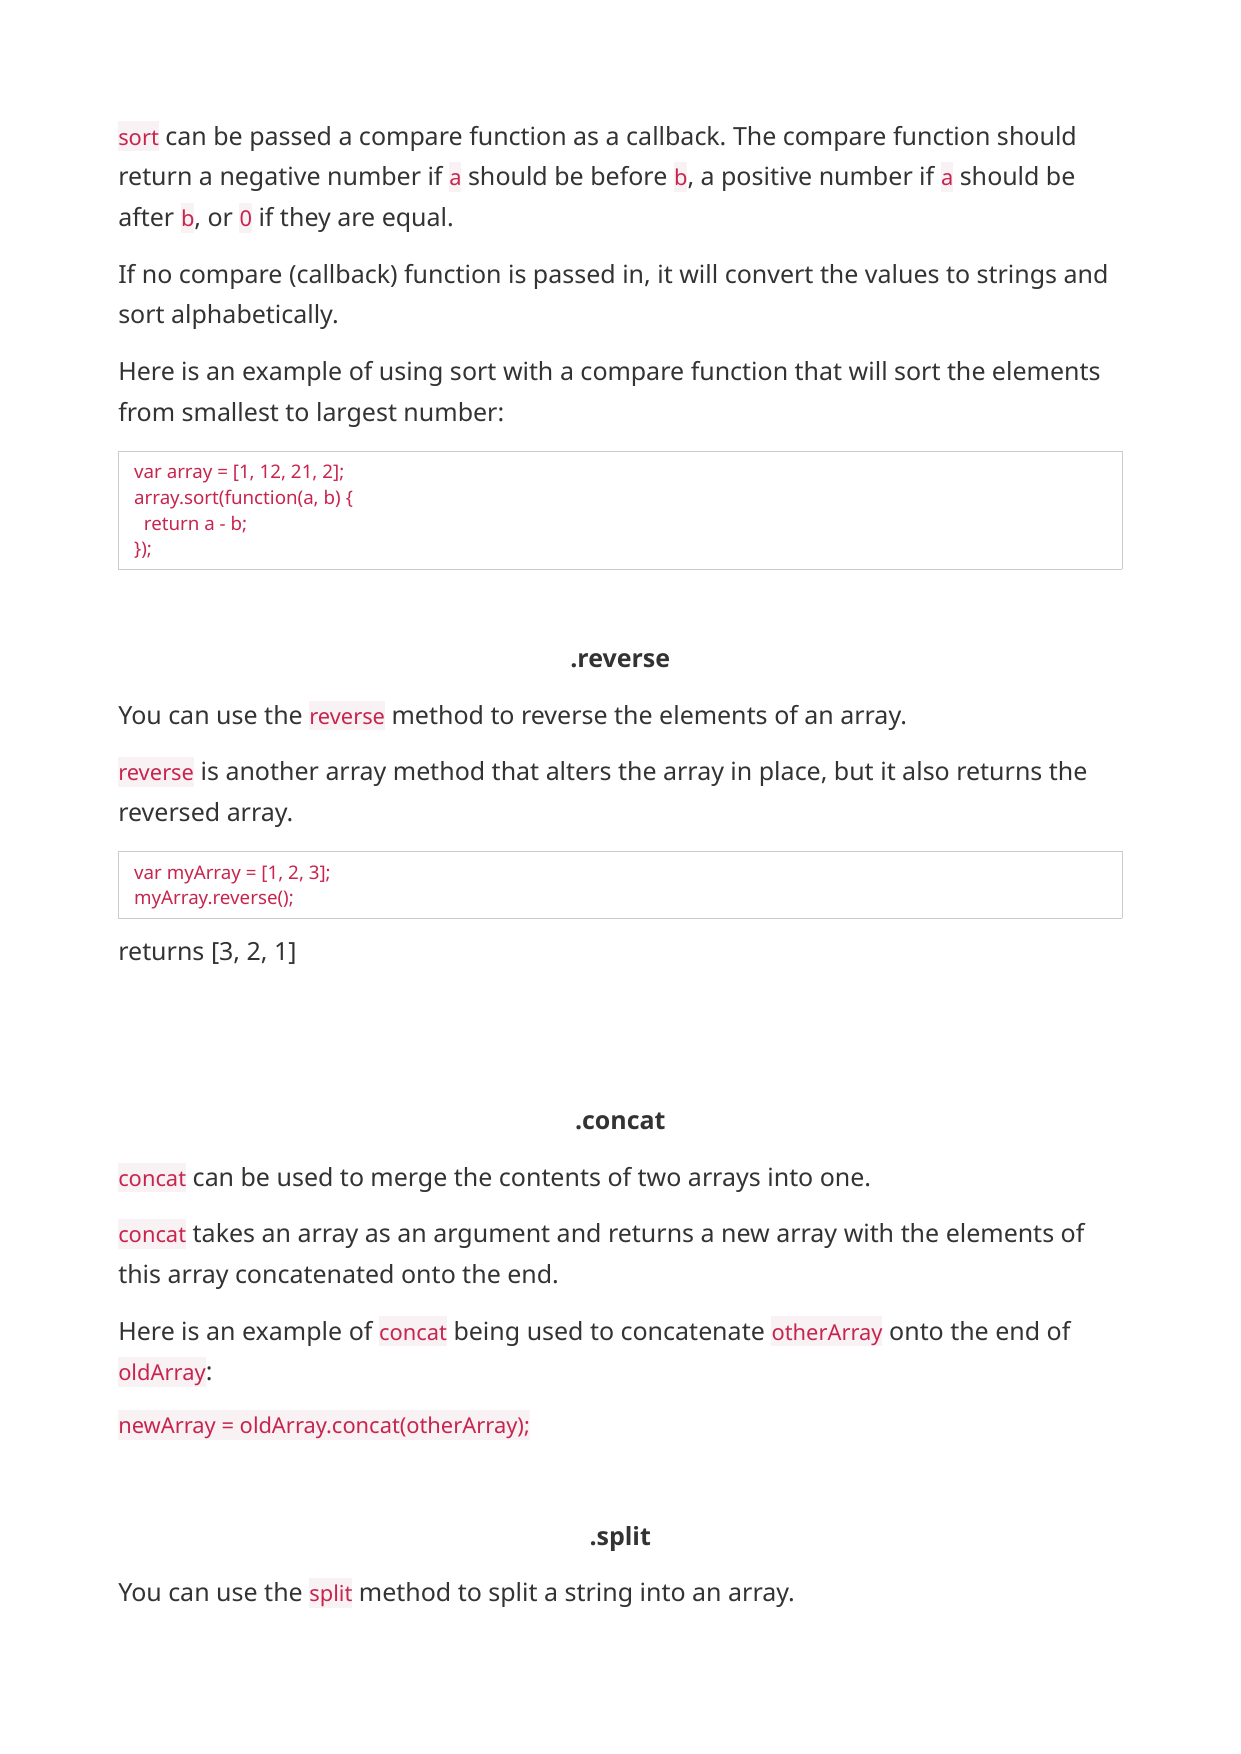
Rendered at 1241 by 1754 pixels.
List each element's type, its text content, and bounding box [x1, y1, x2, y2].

text You can use the split method to split a string into an array. [118, 1575, 1122, 1609]
text Here is an example of concat being used to concatenate otherArray onto the end of oldArray: [118, 1313, 1122, 1388]
text .reverse [118, 641, 1122, 675]
text .split [118, 1518, 1122, 1552]
text concat takes an array as an argument and returns a new array with the elements of this array concatenated onto the end. [118, 1216, 1122, 1291]
text var array = [1, 12, 21, 2]; array.sort(function(a, b) { return a - b; }); [119, 452, 1122, 569]
text var myArray = [1, 2, 3]; myArray.reverse(); [119, 852, 1122, 918]
text returns [3, 2, 1] [118, 933, 1122, 968]
text You can use the reverse method to reverse the elements of an array. [118, 697, 1122, 731]
text If no compare (callback) function is passed in, it will convert the values to strings and sort alphabetically. [118, 256, 1122, 331]
text concat can be used to merge the contents of two arrays into one. [118, 1159, 1122, 1193]
text .concat [118, 1103, 1122, 1137]
text Here is an example of using sort with a compare function that will sort the elements from smallest to largest number: [118, 353, 1122, 428]
text newArray = oldArray.concat(otherArray); [118, 1410, 1122, 1440]
text sort can be passed a compare function as a callback. The compare function should return a negative number if a should be before b, a positive number if a should be after b, or 0 if they are equal. [118, 118, 1122, 234]
text reverse is another array method that alters the array in place, but it also returns the reversed array. [118, 754, 1122, 829]
